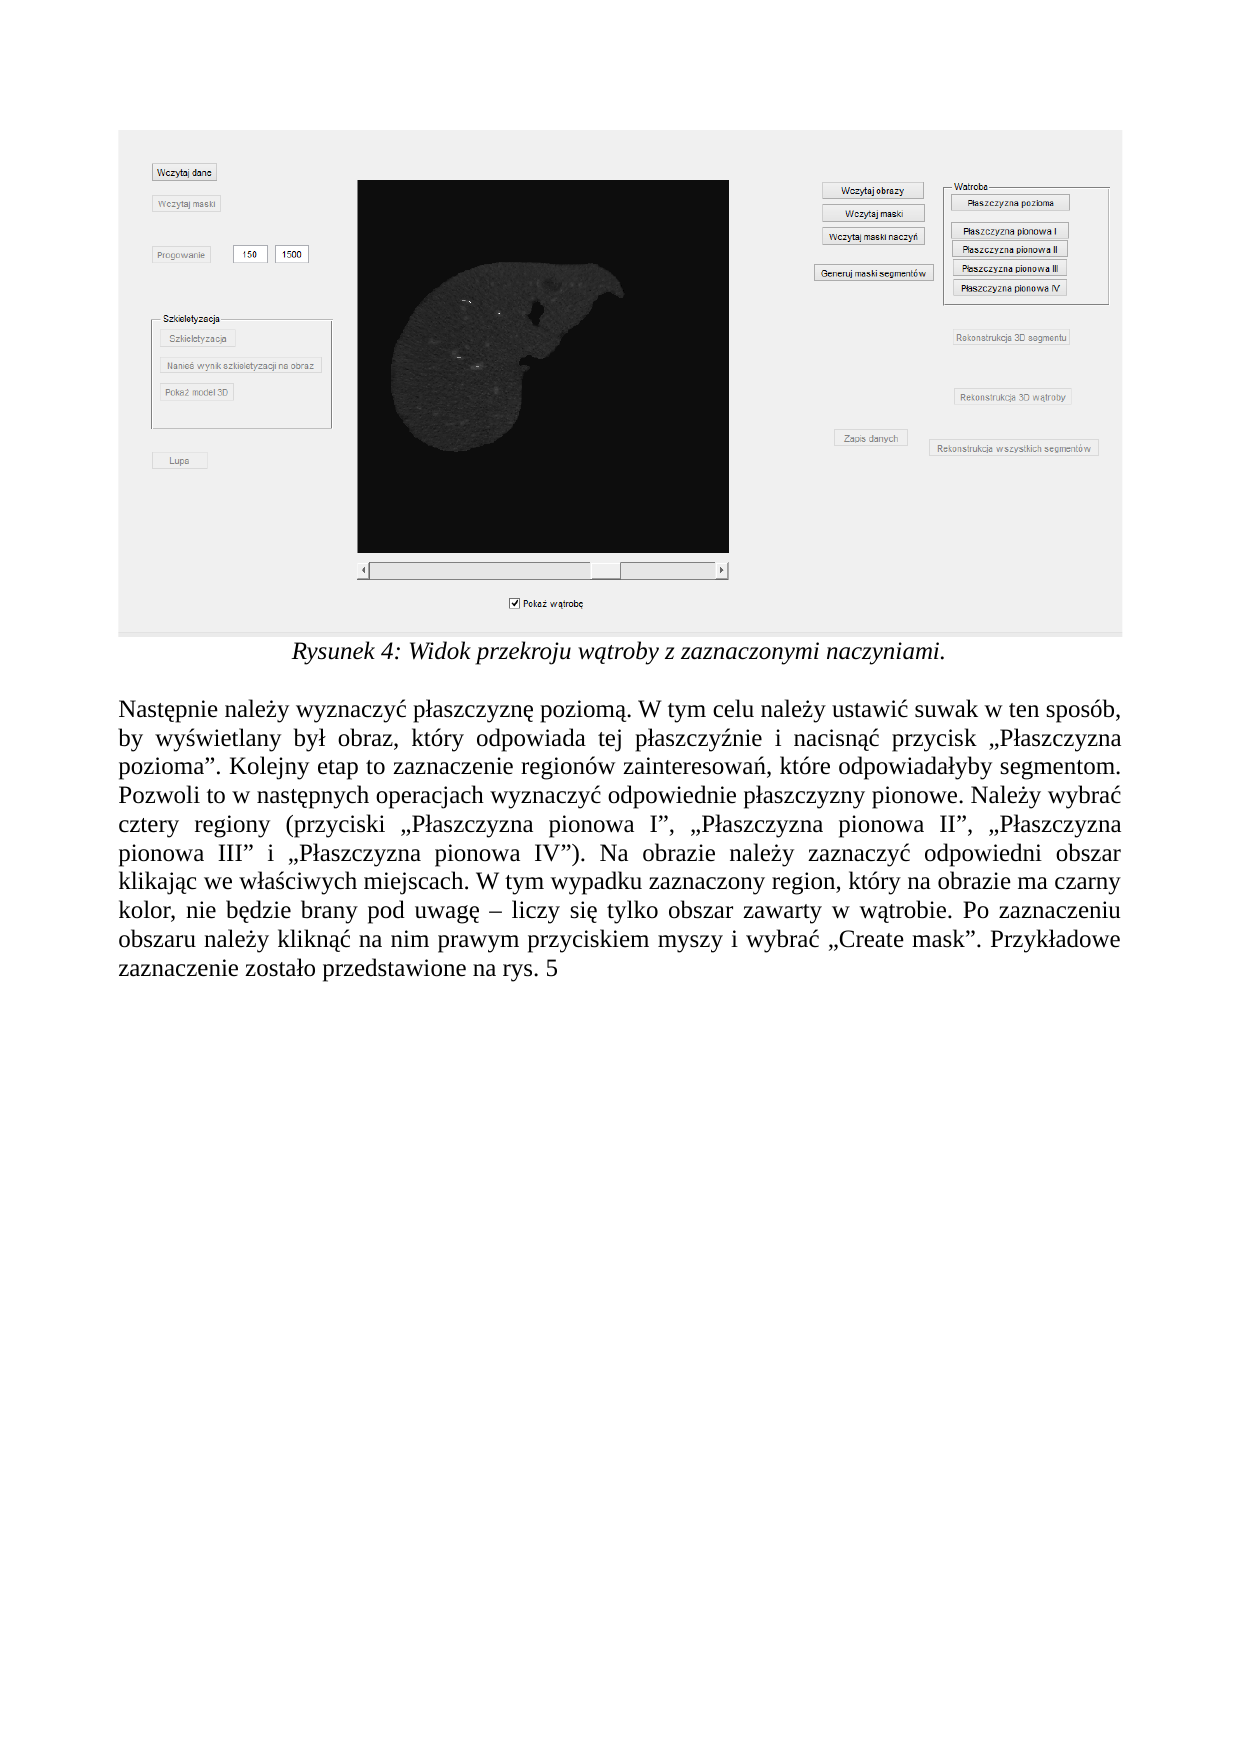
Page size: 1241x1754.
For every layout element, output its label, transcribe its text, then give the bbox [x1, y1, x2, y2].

text Rysunek 4: Widok przekroju wątroby z zaznaczonymi naczyniami. [118, 637, 1122, 665]
picture [118, 130, 1123, 637]
text Następnie należy wyznaczyć płaszczyznę poziomą. W tym celu należy ustawić suwak w ten sposób, by wyświetlany był obraz, który odpowiada tej płaszczyźnie i nacisnąć przycisk „Płaszczyzna pozioma”. Kolejny etap to zaznaczenie regionów zainteresowań, które odpowiadałyby segmentom. Pozwoli to w następnych operacjach wyznaczyć odpowiednie płaszczyzny pionowe. Należy wybrać cztery regiony (przyciski „Płaszczyzna pionowa I”, „Płaszczyzna pionowa II”, „Płaszczyzna pionowa III” i „Płaszczyzna pionowa IV”). Na obrazie należy zaznaczyć odpowiedni obszar klikając we właściwych miejscach. W tym wypadku zaznaczony region, który na obrazie ma czarny kolor, nie będzie brany pod uwagę – liczy się tylko obszar zawarty w wątrobie. Po zaznaczeniu obszaru należy kliknąć na nim prawym przyciskiem myszy i wybrać „Create mask”. Przykładowe zaznaczenie zostało przedstawione na rys. 5 [118, 694, 1122, 981]
